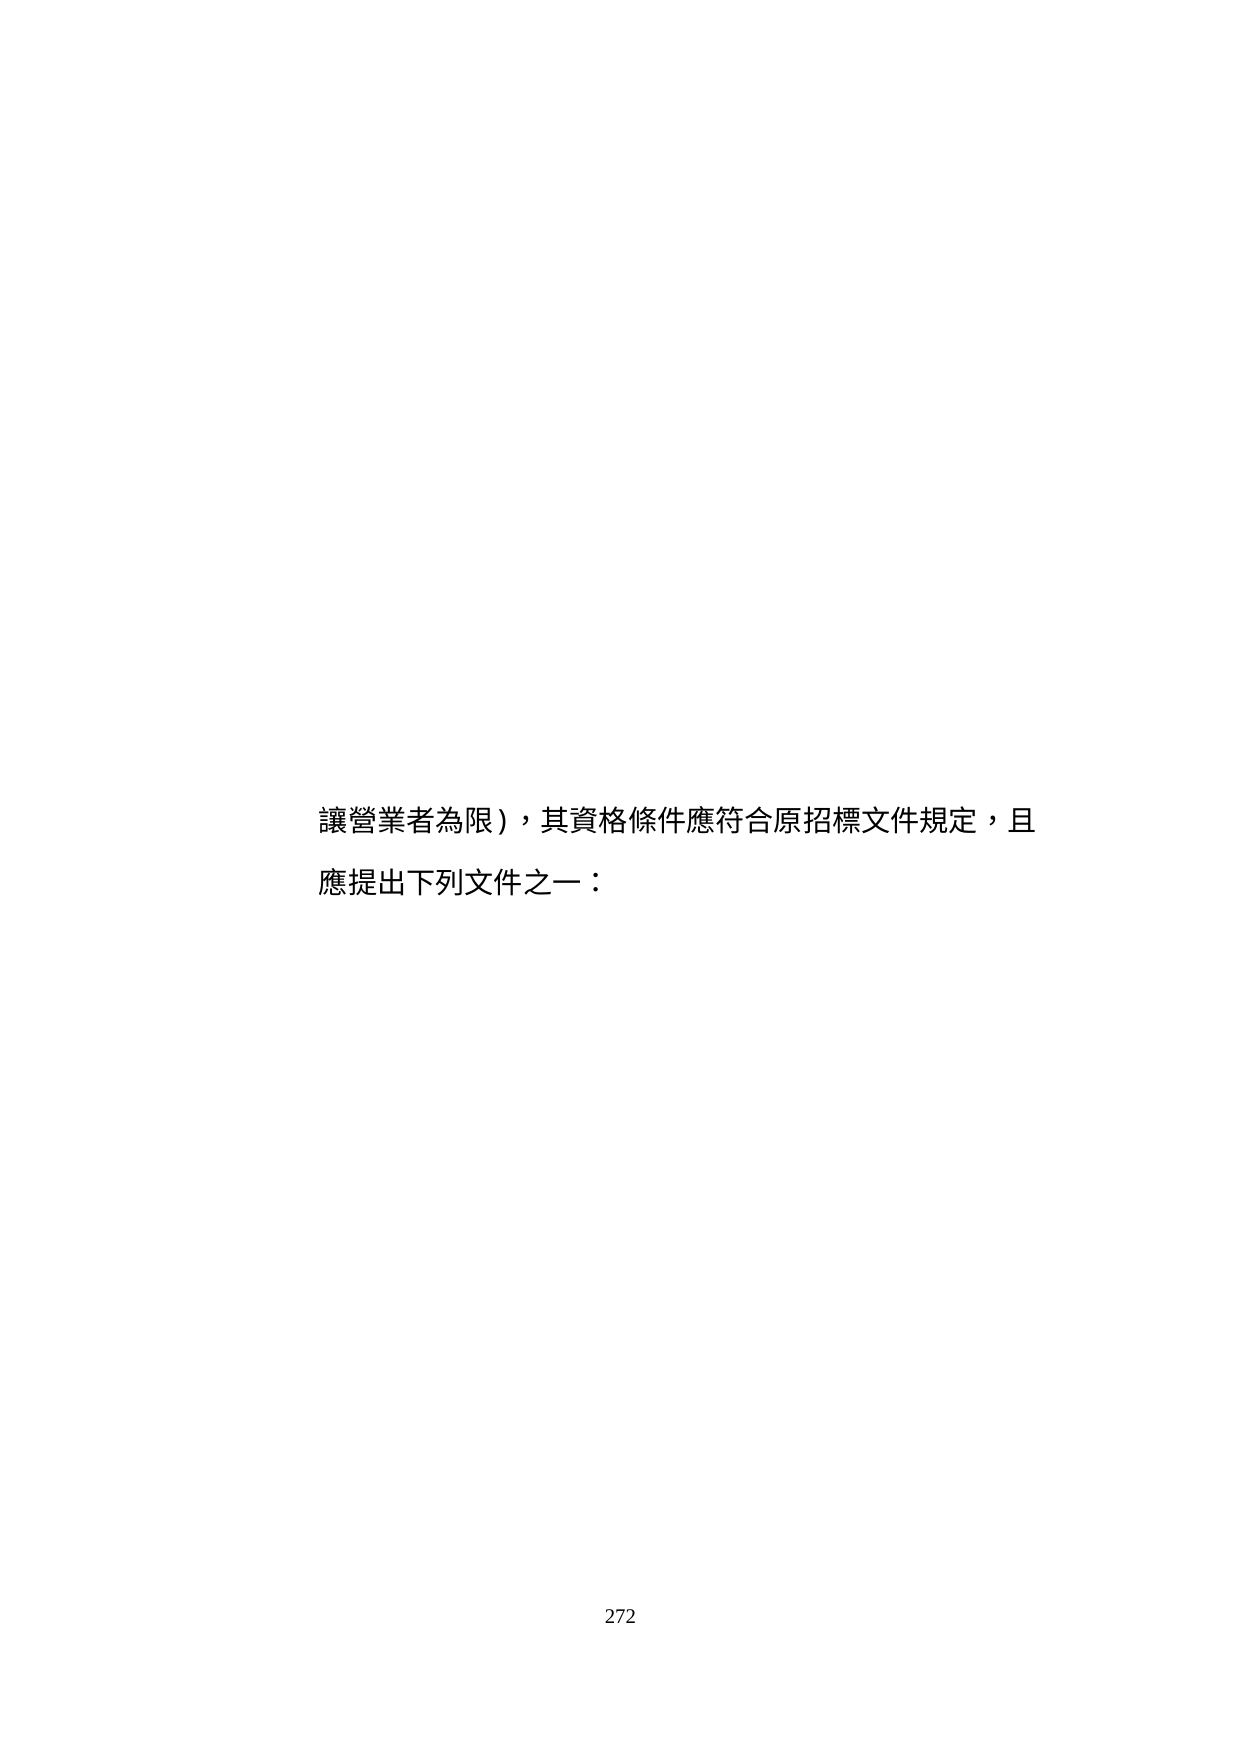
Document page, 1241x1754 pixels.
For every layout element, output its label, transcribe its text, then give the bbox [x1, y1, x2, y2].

text 讓營業者為限)，其資格條件應符合原招標文件規定，且應提出下列文件之一： [319, 777, 1053, 902]
